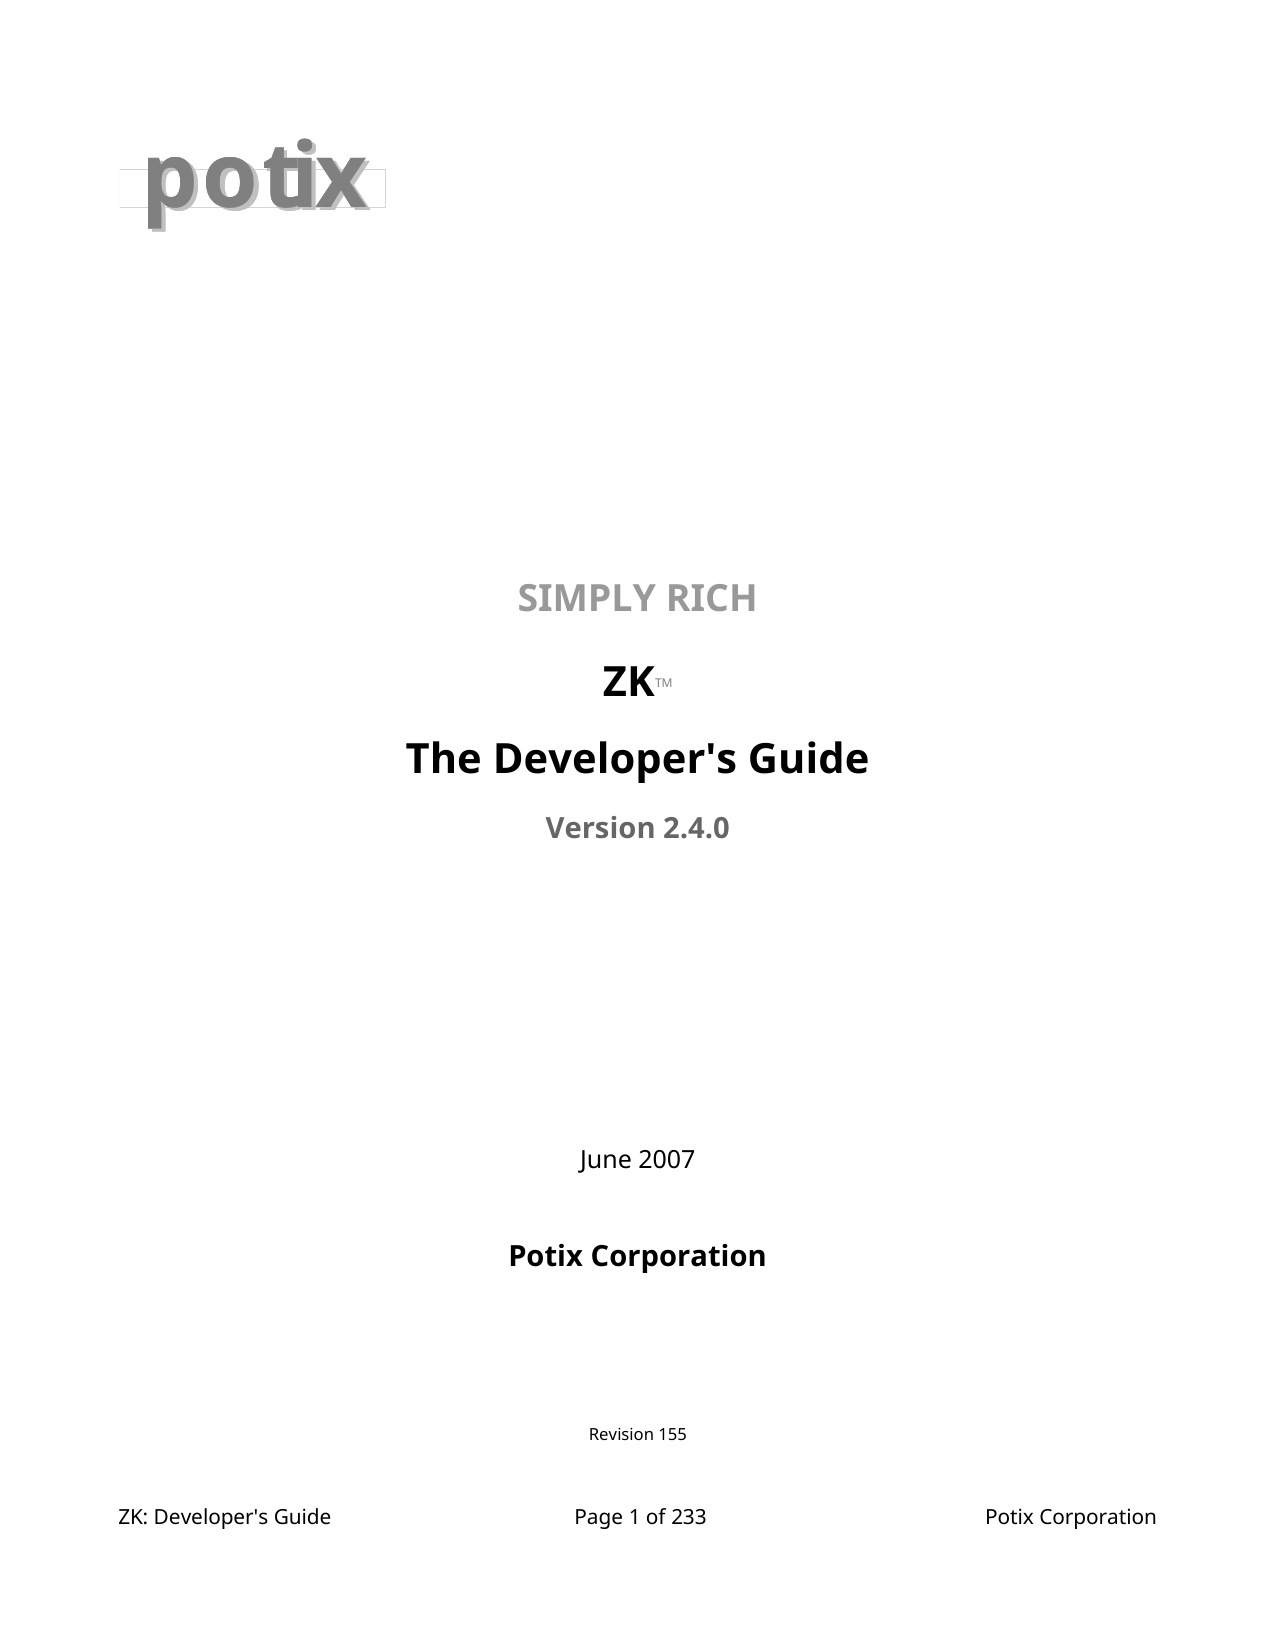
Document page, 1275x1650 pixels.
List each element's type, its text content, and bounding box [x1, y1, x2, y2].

text ZKTM [118, 652, 1157, 708]
text Revision 155 [118, 1422, 1157, 1445]
text The Developer's Guide [118, 729, 1157, 786]
text June 2007 [118, 1142, 1157, 1176]
text Potix Corporation [118, 1235, 1157, 1275]
text SIMPLY RICH [118, 571, 1157, 622]
text Version 2.4.0 [118, 807, 1157, 847]
